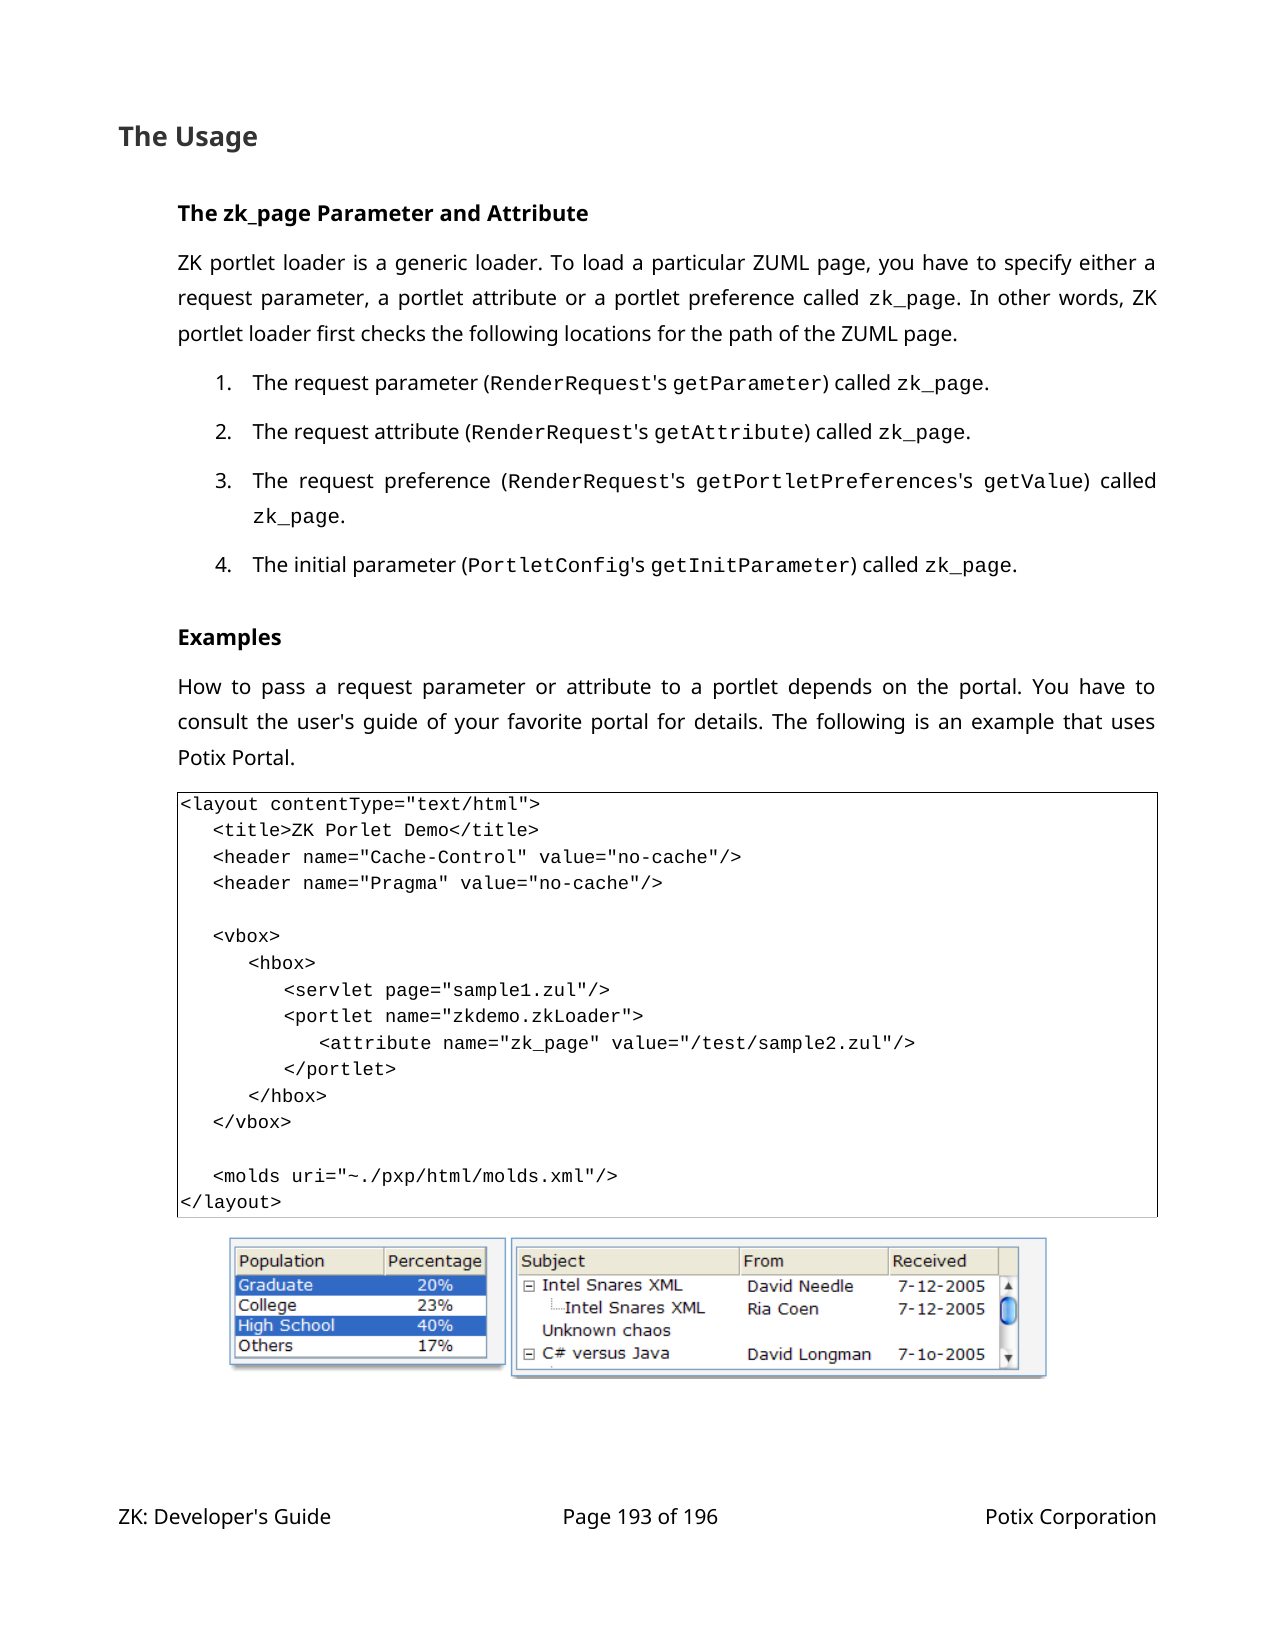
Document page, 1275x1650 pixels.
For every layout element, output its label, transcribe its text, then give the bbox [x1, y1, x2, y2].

subtitle The zk_page Parameter and Attribute [177, 197, 1157, 227]
list The request attribute (RenderRequest's getAttribute) called zk_page. [215, 417, 1157, 445]
text ZK portlet loader is a generic loader. To load a particular ZUML page, you have to specify either a request parameter, a portlet attribute or a portlet preference called zk_page. In other words, ZK portlet loader first checks the following locations for the path of the ZUML page. [177, 248, 1157, 347]
subtitle The Usage [118, 118, 1157, 155]
subtitle Examples [177, 622, 1157, 652]
list The request preference (RenderRequest's getPortletPreferences's getValue) called zk_page. [215, 466, 1157, 530]
picture [227, 1235, 1048, 1379]
list The request parameter (RenderRequest's getParameter) called zk_page. [215, 368, 1157, 396]
text <layout contentType="text/html"> <title>ZK Porlet Demo</title> <header name="Cache-Control" value="no-cache"/> <header name="Pragma" value="no-cache"/> <vbox> <hbox> <servlet page="sample1.zul"/> <portlet name="zkdemo.zkLoader"> <attribute name="zk_page" value="/test/sample2.zul"/> </portlet> </hbox> </vbox> <molds uri="~./pxp/html/molds.xml"/> </layout> [178, 793, 1157, 1217]
text How to pass a request parameter or attribute to a portlet depends on the portal. You have to consult the user's guide of your favorite portal for details. The following is an example that uses Potix Portal. [177, 672, 1157, 771]
list The initial parameter (PortletConfig's getInitParameter) called zk_page. [215, 551, 1157, 579]
